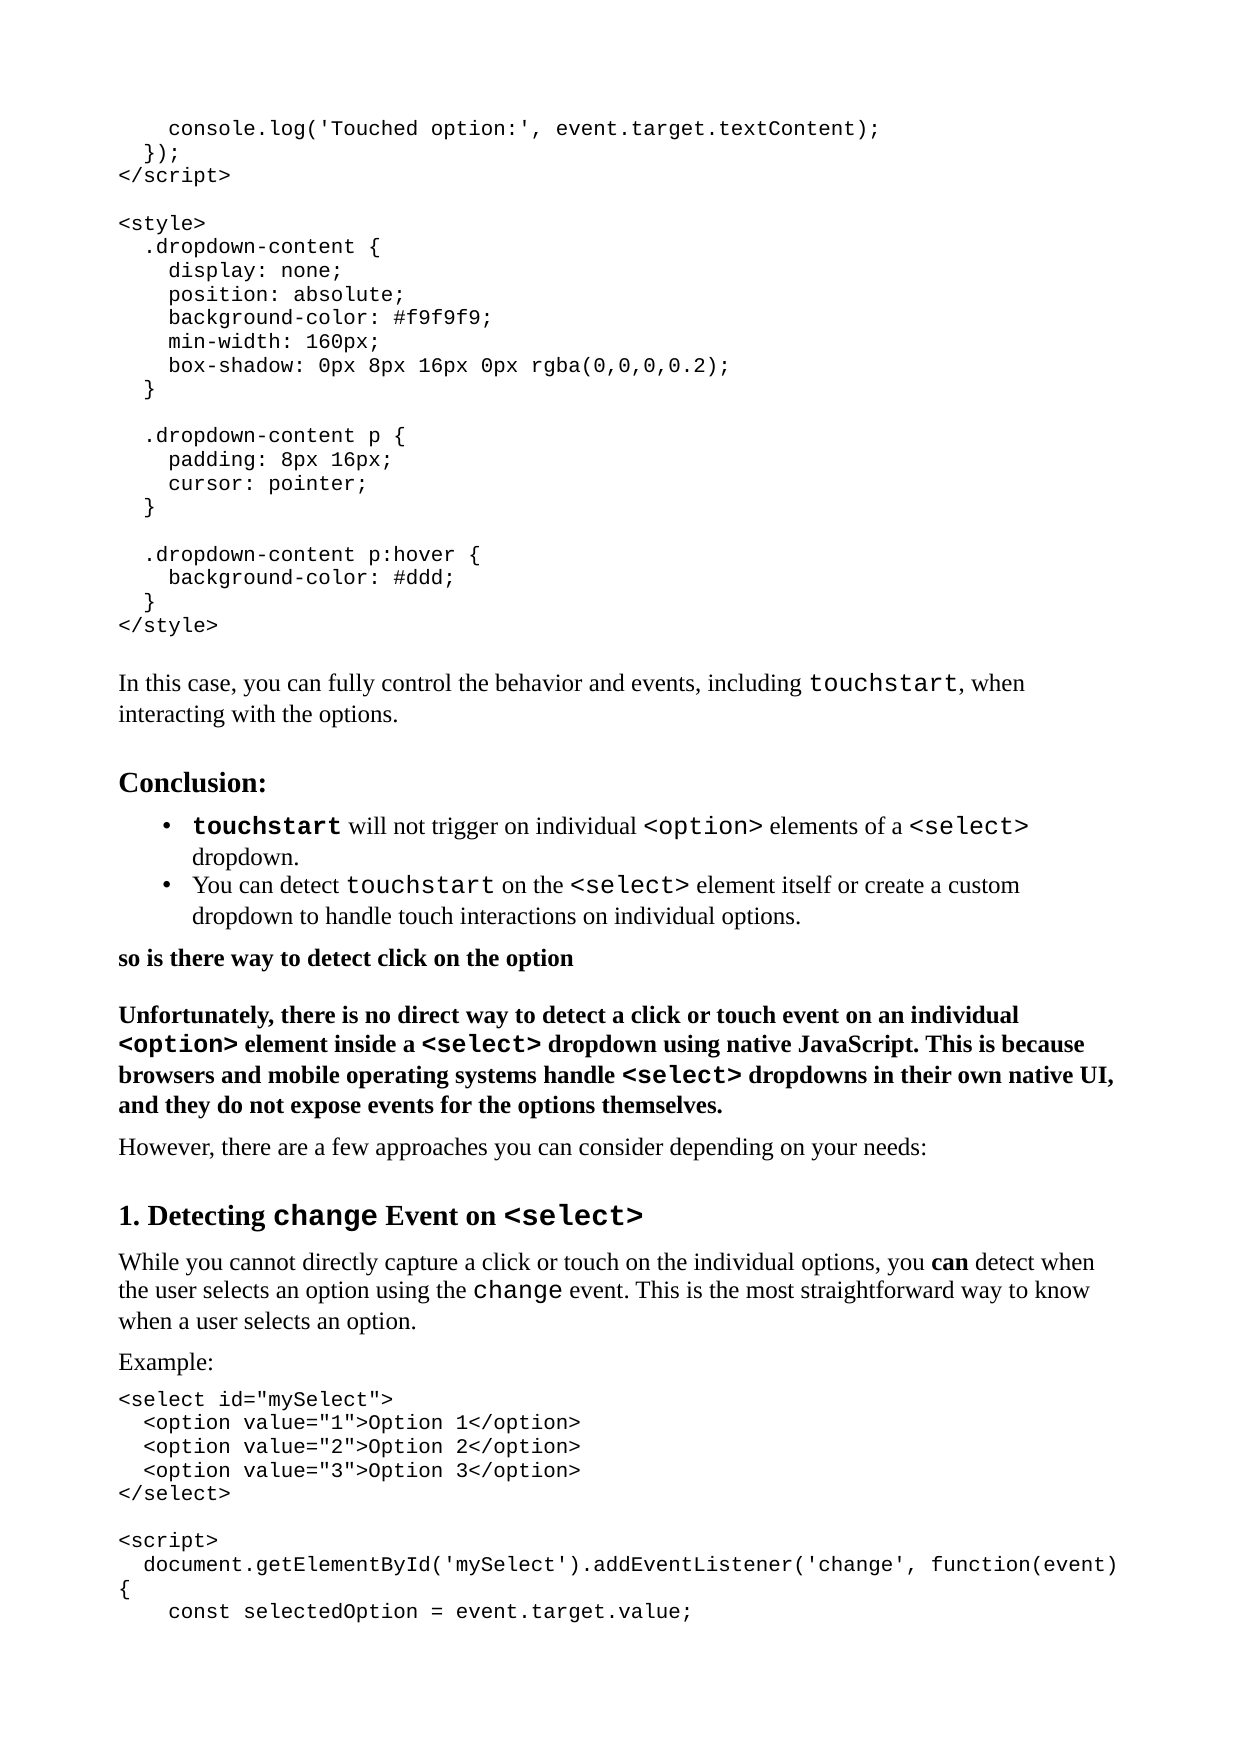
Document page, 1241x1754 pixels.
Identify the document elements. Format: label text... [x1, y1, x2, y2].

text display: none; [118, 260, 1122, 284]
text In this case, you can fully control the behavior and events, including touchstart, when interacting with the options. [118, 668, 1122, 727]
text console.log('Touched option:', event.target.textContent); [118, 118, 1122, 142]
subtitle Conclusion: [118, 765, 1122, 798]
text const selectedOption = event.target.value; [118, 1601, 1122, 1625]
subtitle 1. Detecting change Event on <select> [118, 1198, 1122, 1234]
text document.getElementById('mySelect').addEventListener('change', function(event) { [118, 1554, 1122, 1601]
text position: absolute; [118, 284, 1122, 307]
text Unfortunately, there is no direct way to detect a click or touch event on an individual <option> element inside a <select> dropdown using native JavaScript. This is because browsers and mobile operating systems handle <select> dropdowns in their own native UI, and they do not expose events for the options themselves. [118, 1000, 1122, 1119]
text While you cannot directly capture a click or touch on the individual options, you can detect when the user selects an option using the change event. This is the most straightforward way to know when a user selects an option. [118, 1247, 1122, 1335]
text <option value="3">Option 3</option> [118, 1459, 1122, 1483]
text Example: [118, 1347, 1122, 1376]
text background-color: #f9f9f9; [118, 307, 1122, 331]
text <style> [118, 213, 1122, 236]
text .dropdown-content p { [118, 426, 1122, 449]
text .dropdown-content p:hover { [118, 544, 1122, 567]
text background-color: #ddd; [118, 567, 1122, 591]
text } [118, 591, 1122, 615]
text <script> [118, 1531, 1122, 1554]
text </style> [118, 615, 1122, 638]
text } [118, 378, 1122, 402]
text <option value="2">Option 2</option> [118, 1436, 1122, 1459]
text <select id="mySelect"> [118, 1389, 1122, 1412]
text cursor: pointer; [118, 473, 1122, 496]
text }); [118, 142, 1122, 165]
text </select> [118, 1483, 1122, 1507]
text .dropdown-content { [118, 236, 1122, 260]
text padding: 8px 16px; [118, 449, 1122, 473]
list You can detect touchstart on the <select> element itself or create a custom dropdown to handle touch interactions on individual options. [162, 871, 1122, 930]
text min-width: 160px; [118, 331, 1122, 354]
text box-shadow: 0px 8px 16px 0px rgba(0,0,0,0.2); [118, 354, 1122, 378]
list touchstart will not trigger on individual <option> elements of a <select> dropdown. [162, 811, 1122, 871]
text However, there are a few approaches you can consider depending on your needs: [118, 1132, 1122, 1161]
text so is there way to detect click on the option [118, 943, 1122, 971]
text } [118, 496, 1122, 520]
text <option value="1">Option 1</option> [118, 1412, 1122, 1436]
text </script> [118, 165, 1122, 189]
